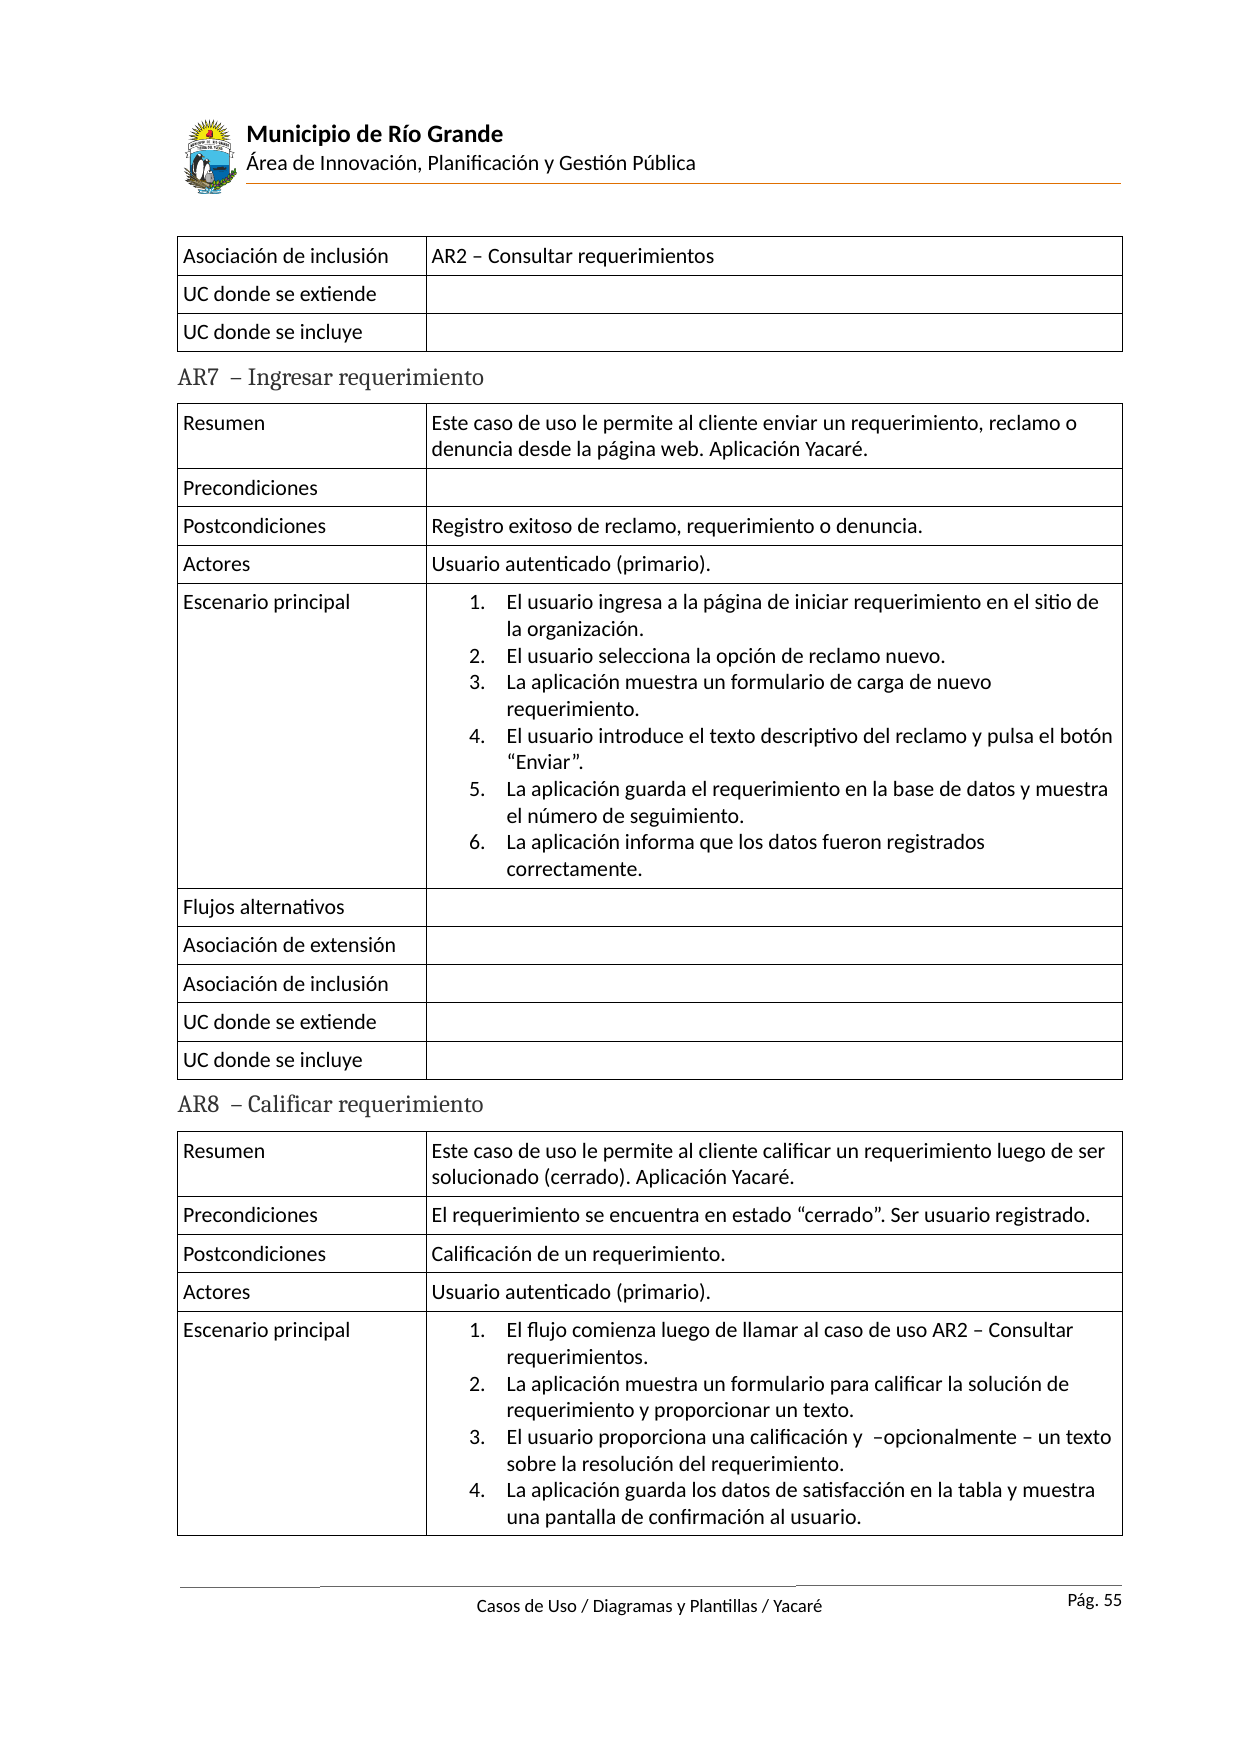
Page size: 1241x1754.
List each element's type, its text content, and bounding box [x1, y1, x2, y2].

table_cell Actores [178, 1273, 426, 1311]
table_cell Flujos alternativos [178, 889, 426, 926]
table_cell Actores [178, 546, 426, 583]
table_cell UC donde se incluye [178, 1042, 426, 1079]
table_cell AR2 – Consultar requerimientos [427, 237, 1122, 274]
table_cell Precondiciones [178, 1197, 426, 1234]
table_cell Escenario principal [178, 584, 426, 888]
subtitle AR7 – Ingresar requerimiento [177, 363, 1122, 391]
table_cell Asociación de extensión [178, 927, 426, 964]
table_header Este caso de uso le permite al cliente calificar un requerimiento luego de ser solucionado (cerrado). Aplicación Yacaré. [427, 1132, 1122, 1196]
table_cell Usuario autenticado (primario). [427, 546, 1122, 583]
table_cell Postcondiciones [178, 507, 426, 544]
table_cell [427, 314, 1122, 351]
table_cell [427, 1042, 1122, 1079]
table_cell [427, 1003, 1122, 1041]
table_header Resumen [178, 404, 426, 468]
table_cell UC donde se extiende [178, 276, 426, 313]
table_cell El flujo comienza luego de llamar al caso de uso AR2 – Consultar requerimientos. La aplicación muestra un formulario para calificar la solución de requerimiento y proporcionar un texto. El usuario proporciona una calificación y –opcionalmente – un texto sobre la resolución del requerimiento. La aplicación guarda los datos de satisfacción en la tabla y muestra una pantalla de confirmación al usuario. [427, 1312, 1122, 1535]
table_cell [427, 889, 1122, 926]
table_header Este caso de uso le permite al cliente enviar un requerimiento, reclamo o denuncia desde la página web. Aplicación Yacaré. [427, 404, 1122, 468]
table_cell Postcondiciones [178, 1235, 426, 1272]
table_cell [427, 965, 1122, 1002]
table_cell Escenario principal [178, 1312, 426, 1535]
table_cell [427, 276, 1122, 313]
table_cell Asociación de inclusión [178, 965, 426, 1002]
table_cell Precondiciones [178, 469, 426, 506]
table_cell Asociación de inclusión [178, 237, 426, 274]
table_cell Registro exitoso de reclamo, requerimiento o denuncia. [427, 507, 1122, 544]
table_cell UC donde se incluye [178, 314, 426, 351]
table_cell Calificación de un requerimiento. [427, 1235, 1122, 1272]
table_header Resumen [178, 1132, 426, 1196]
table_cell [427, 469, 1122, 506]
table_cell Usuario autenticado (primario). [427, 1273, 1122, 1311]
table_cell UC donde se extiende [178, 1003, 426, 1041]
subtitle AR8 – Calificar requerimiento [177, 1091, 1122, 1119]
table_cell [427, 927, 1122, 964]
table_cell El usuario ingresa a la página de iniciar requerimiento en el sitio de la organización. El usuario selecciona la opción de reclamo nuevo. La aplicación muestra un formulario de carga de nuevo requerimiento. El usuario introduce el texto descriptivo del reclamo y pulsa el botón “Enviar”. La aplicación guarda el requerimiento en la base de datos y muestra el número de seguimiento. La aplicación informa que los datos fueron registrados correctamente. [427, 584, 1122, 888]
table_cell El requerimiento se encuentra en estado “cerrado”. Ser usuario registrado. [427, 1197, 1122, 1234]
